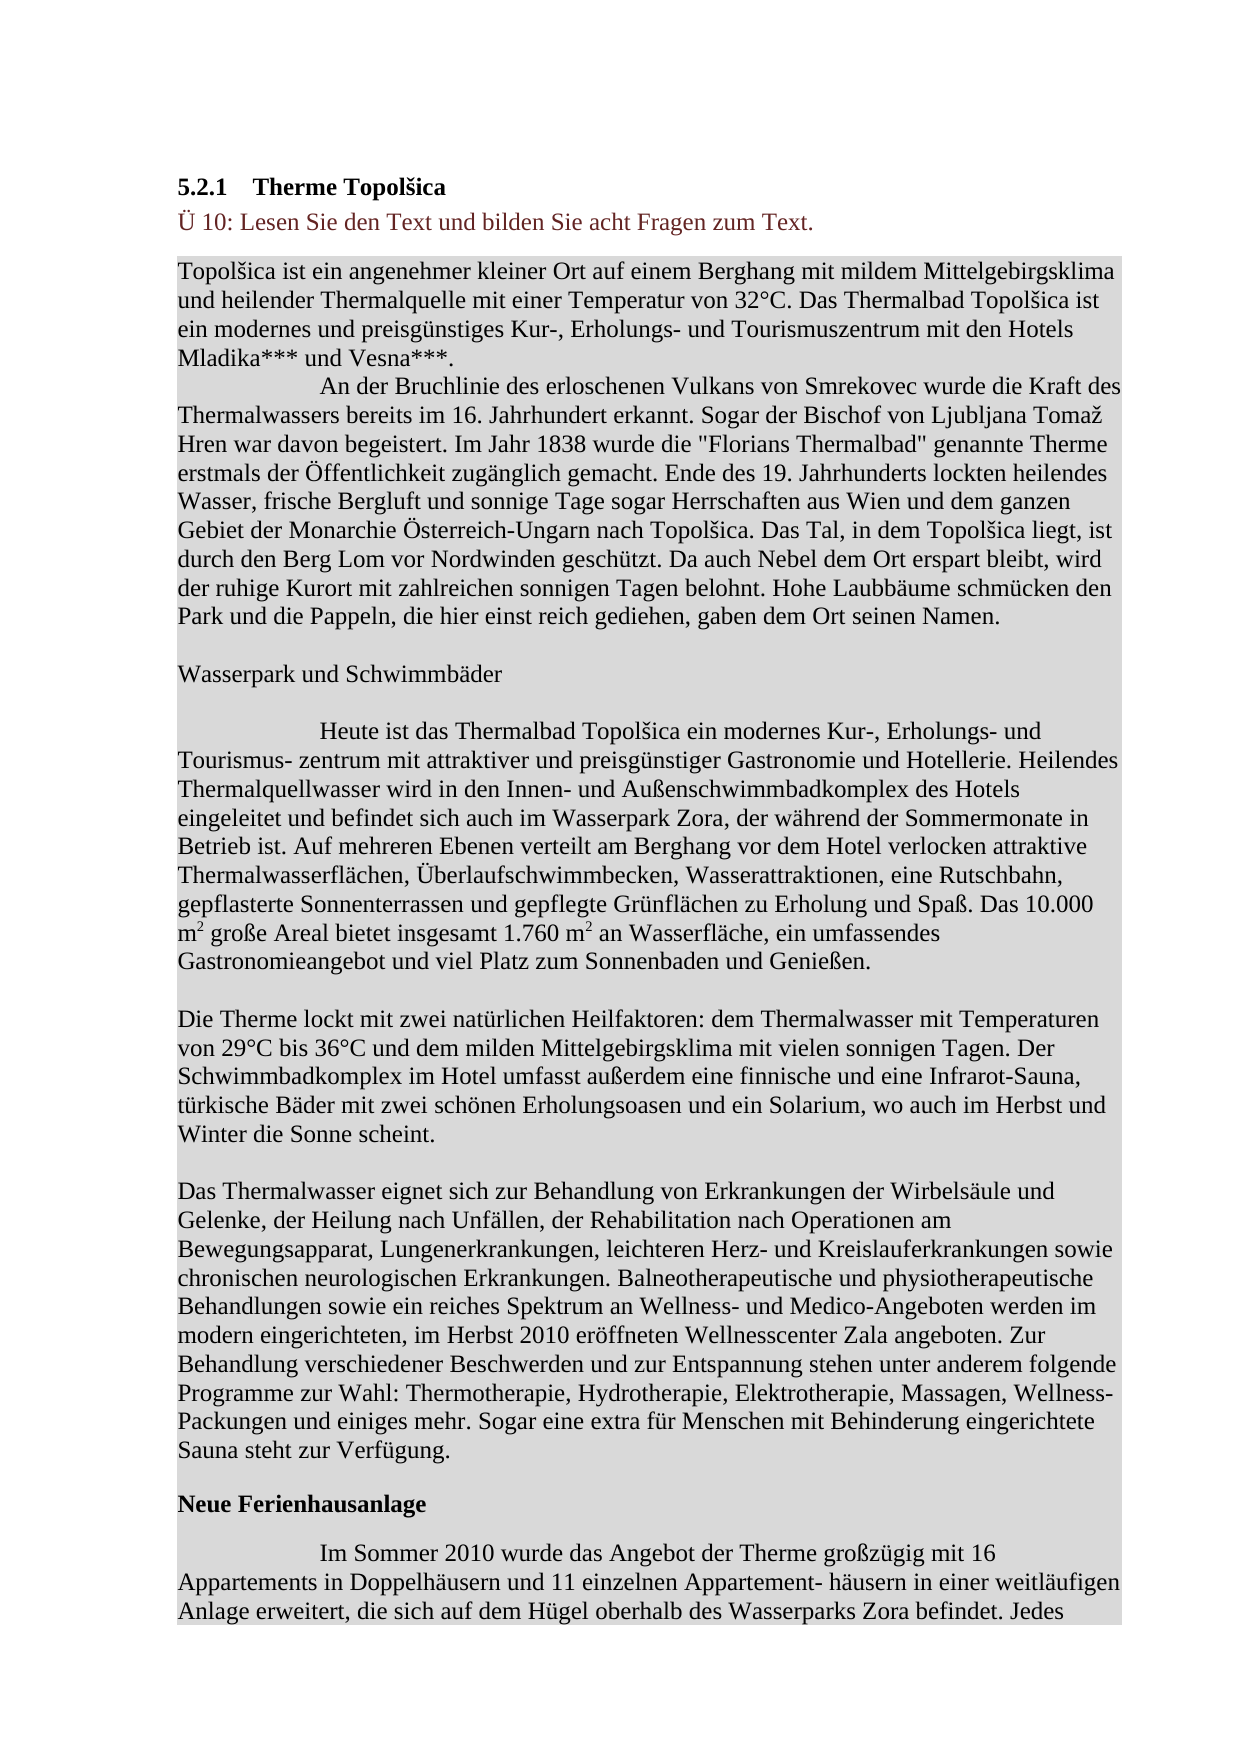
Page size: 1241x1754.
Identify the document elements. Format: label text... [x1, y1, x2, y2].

text Im Sommer 2010 wurde das Angebot der Therme großzügig mit 16 Appartements in Doppelhäusern und 11 einzelnen Appartement- häusern in einer weitläufigen Anlage erweitert, die sich auf dem Hügel oberhalb des Wasserparks Zora befindet. Jedes [177, 1538, 1122, 1625]
text Heute ist das Thermalbad Topolšica ein modernes Kur-, Erholungs- und Tourismus- zentrum mit attraktiver und preisgünstiger Gastronomie und Hotellerie. Heilendes Thermalquellwasser wird in den Innen- und Außenschwimmbadkomplex des Hotels eingeleitet und befindet sich auch im Wasserpark Zora, der während der Sommermonate in Betrieb ist. Auf mehreren Ebenen verteilt am Berghang vor dem Hotel verlocken attraktive Thermalwasserflächen, Überlaufschwimmbecken, Wasserattraktionen, eine Rutschbahn, gepflasterte Sonnenterrassen und gepflegte Grünflächen zu Erholung und Spaß. Das 10.000 m2 große Areal bietet insgesamt 1.760 m2 an Wasserfläche, ein umfassendes Gastronomieangebot und viel Platz zum Sonnenbaden und Genießen. [177, 716, 1122, 975]
text Ü 10: Lesen Sie den Text und bilden Sie acht Fragen zum Text. [177, 207, 1122, 236]
text Topolšica ist ein angenehmer kleiner Ort auf einem Berghang mit mildem Mittelgebirgsklima und heilender Thermalquelle mit einer Temperatur von 32°C. Das Thermalbad Topolšica ist ein modernes und preisgünstiges Kur-, Erholungs- und Tourismuszentrum mit den Hotels Mladika*** und Vesna***. [177, 256, 1122, 371]
subtitle Therme Topolšica [177, 172, 1122, 201]
text Neue Ferienhausanlage [177, 1489, 1122, 1518]
text An der Bruchlinie des erloschenen Vulkans von Smrekovec wurde die Kraft des Thermalwassers bereits im 16. Jahrhundert erkannt. Sogar der Bischof von Ljubljana Tomaž Hren war davon begeistert. Im Jahr 1838 wurde die "Florians Thermalbad" genannte Therme erstmals der Öffentlichkeit zugänglich gemacht. Ende des 19. Jahrhunderts lockten heilendes Wasser, frische Bergluft und sonnige Tage sogar Herrschaften aus Wien und dem ganzen Gebiet der Monarchie Österreich-Ungarn nach Topolšica. Das Tal, in dem Topolšica liegt, ist durch den Berg Lom vor Nordwinden geschützt. Da auch Nebel dem Ort erspart bleibt, wird der ruhige Kurort mit zahlreichen sonnigen Tagen belohnt. Hohe Laubbäume schmücken den Park und die Pappeln, die hier einst reich gediehen, gaben dem Ort seinen Namen. [177, 371, 1122, 630]
text Das Thermalwasser eignet sich zur Behandlung von Erkrankungen der Wirbelsäule und Gelenke, der Heilung nach Unfällen, der Rehabilitation nach Operationen am Bewegungsapparat, Lungenerkrankungen, leichteren Herz- und Kreislauferkrankungen sowie chronischen neurologischen Erkrankungen. Balneotherapeutische und physiotherapeutische Behandlungen sowie ein reiches Spektrum an Wellness- und Medico-Angeboten werden im modern eingerichteten, im Herbst 2010 eröffneten Wellnesscenter Zala angeboten. Zur Behandlung verschiedener Beschwerden und zur Entspannung stehen unter anderem folgende Programme zur Wahl: Thermotherapie, Hydrotherapie, Elektrotherapie, Massagen, Wellness-Packungen und einiges mehr. Sogar eine extra für Menschen mit Behinderung eingerichtete Sauna steht zur Verfügung. [177, 1176, 1122, 1464]
text Die Therme lockt mit zwei natürlichen Heilfaktoren: dem Thermalwasser mit Temperaturen von 29°C bis 36°C und dem milden Mittelgebirgsklima mit vielen sonnigen Tagen. Der Schwimmbadkomplex im Hotel umfasst außerdem eine finnische und eine Infrarot-Sauna, türkische Bäder mit zwei schönen Erholungsoasen und ein Solarium, wo auch im Herbst und Winter die Sonne scheint. [177, 1004, 1122, 1148]
text Wasserpark und Schwimmbäder [177, 659, 1122, 688]
